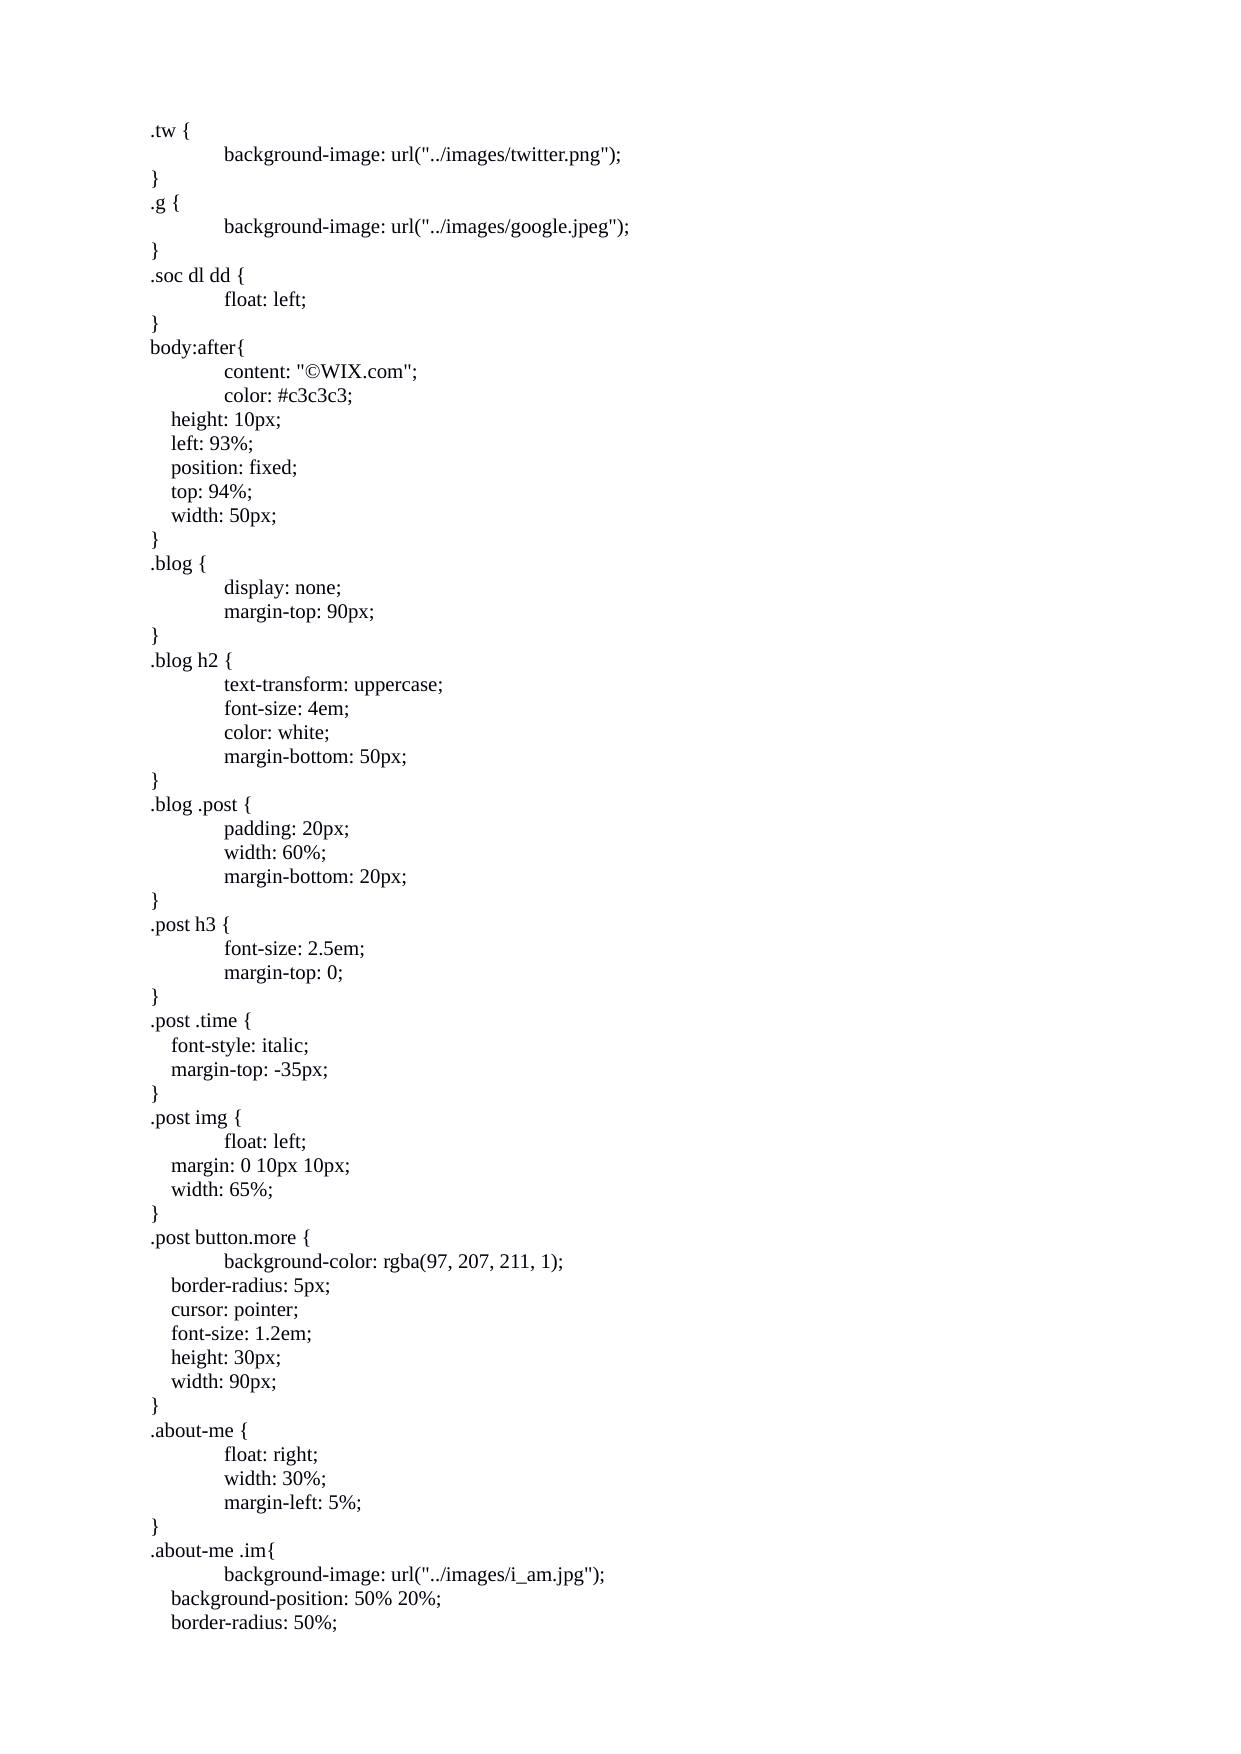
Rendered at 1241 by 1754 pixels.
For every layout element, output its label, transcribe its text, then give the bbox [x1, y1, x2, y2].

text float: left; [150, 1129, 1125, 1153]
text .soc dl dd { [150, 262, 1125, 287]
text width: 90px; [150, 1369, 1125, 1393]
text margin-bottom: 20px; [150, 864, 1125, 888]
text display: none; [150, 575, 1125, 599]
text width: 60%; [150, 840, 1125, 864]
text position: fixed; [150, 455, 1125, 479]
text margin-bottom: 50px; [150, 744, 1125, 768]
text } [150, 984, 1125, 1008]
text } [150, 1393, 1125, 1417]
text font-size: 1.2em; [150, 1321, 1125, 1345]
text height: 30px; [150, 1345, 1125, 1369]
text font-size: 4em; [150, 696, 1125, 720]
text float: right; [150, 1442, 1125, 1466]
text font-size: 2.5em; [150, 936, 1125, 960]
text background-image: url("../images/twitter.png"); [150, 142, 1125, 166]
text font-style: italic; [150, 1032, 1125, 1057]
text color: white; [150, 720, 1125, 744]
text color: #c3c3c3; [150, 383, 1125, 407]
text background-position: 50% 20%; [150, 1586, 1125, 1610]
text .tw { [150, 118, 1125, 142]
text text-transform: uppercase; [150, 672, 1125, 696]
text background-image: url("../images/google.jpeg"); [150, 214, 1125, 238]
text width: 30%; [150, 1466, 1125, 1490]
text border-radius: 5px; [150, 1273, 1125, 1297]
text .about-me .im{ [150, 1538, 1125, 1562]
text } [150, 768, 1125, 792]
text margin-top: 90px; [150, 599, 1125, 623]
text padding: 20px; [150, 816, 1125, 840]
text margin: 0 10px 10px; [150, 1153, 1125, 1177]
text background-image: url("../images/i_am.jpg"); [150, 1562, 1125, 1586]
text cursor: pointer; [150, 1297, 1125, 1321]
text .g { [150, 190, 1125, 214]
text .blog h2 { [150, 647, 1125, 672]
text } [150, 888, 1125, 912]
text margin-top: 0; [150, 960, 1125, 984]
text .blog .post { [150, 792, 1125, 816]
text } [150, 1514, 1125, 1538]
text } [150, 1081, 1125, 1105]
text .post .time { [150, 1008, 1125, 1032]
text margin-top: -35px; [150, 1057, 1125, 1081]
text body:after{ [150, 335, 1125, 359]
text top: 94%; [150, 479, 1125, 503]
text left: 93%; [150, 431, 1125, 455]
text margin-left: 5%; [150, 1490, 1125, 1514]
text } [150, 1201, 1125, 1225]
text } [150, 166, 1125, 190]
text width: 50px; [150, 503, 1125, 527]
text .blog { [150, 551, 1125, 575]
text background-color: rgba(97, 207, 211, 1); [150, 1249, 1125, 1273]
text } [150, 527, 1125, 551]
text height: 10px; [150, 407, 1125, 431]
text width: 65%; [150, 1177, 1125, 1201]
text float: left; [150, 287, 1125, 311]
text content: "©WIX.com"; [150, 359, 1125, 383]
text } [150, 311, 1125, 335]
text .post img { [150, 1105, 1125, 1129]
text } [150, 238, 1125, 262]
text .post h3 { [150, 912, 1125, 936]
text border-radius: 50%; [150, 1610, 1125, 1634]
text .about-me { [150, 1417, 1125, 1442]
text } [150, 623, 1125, 647]
text .post button.more { [150, 1225, 1125, 1249]
